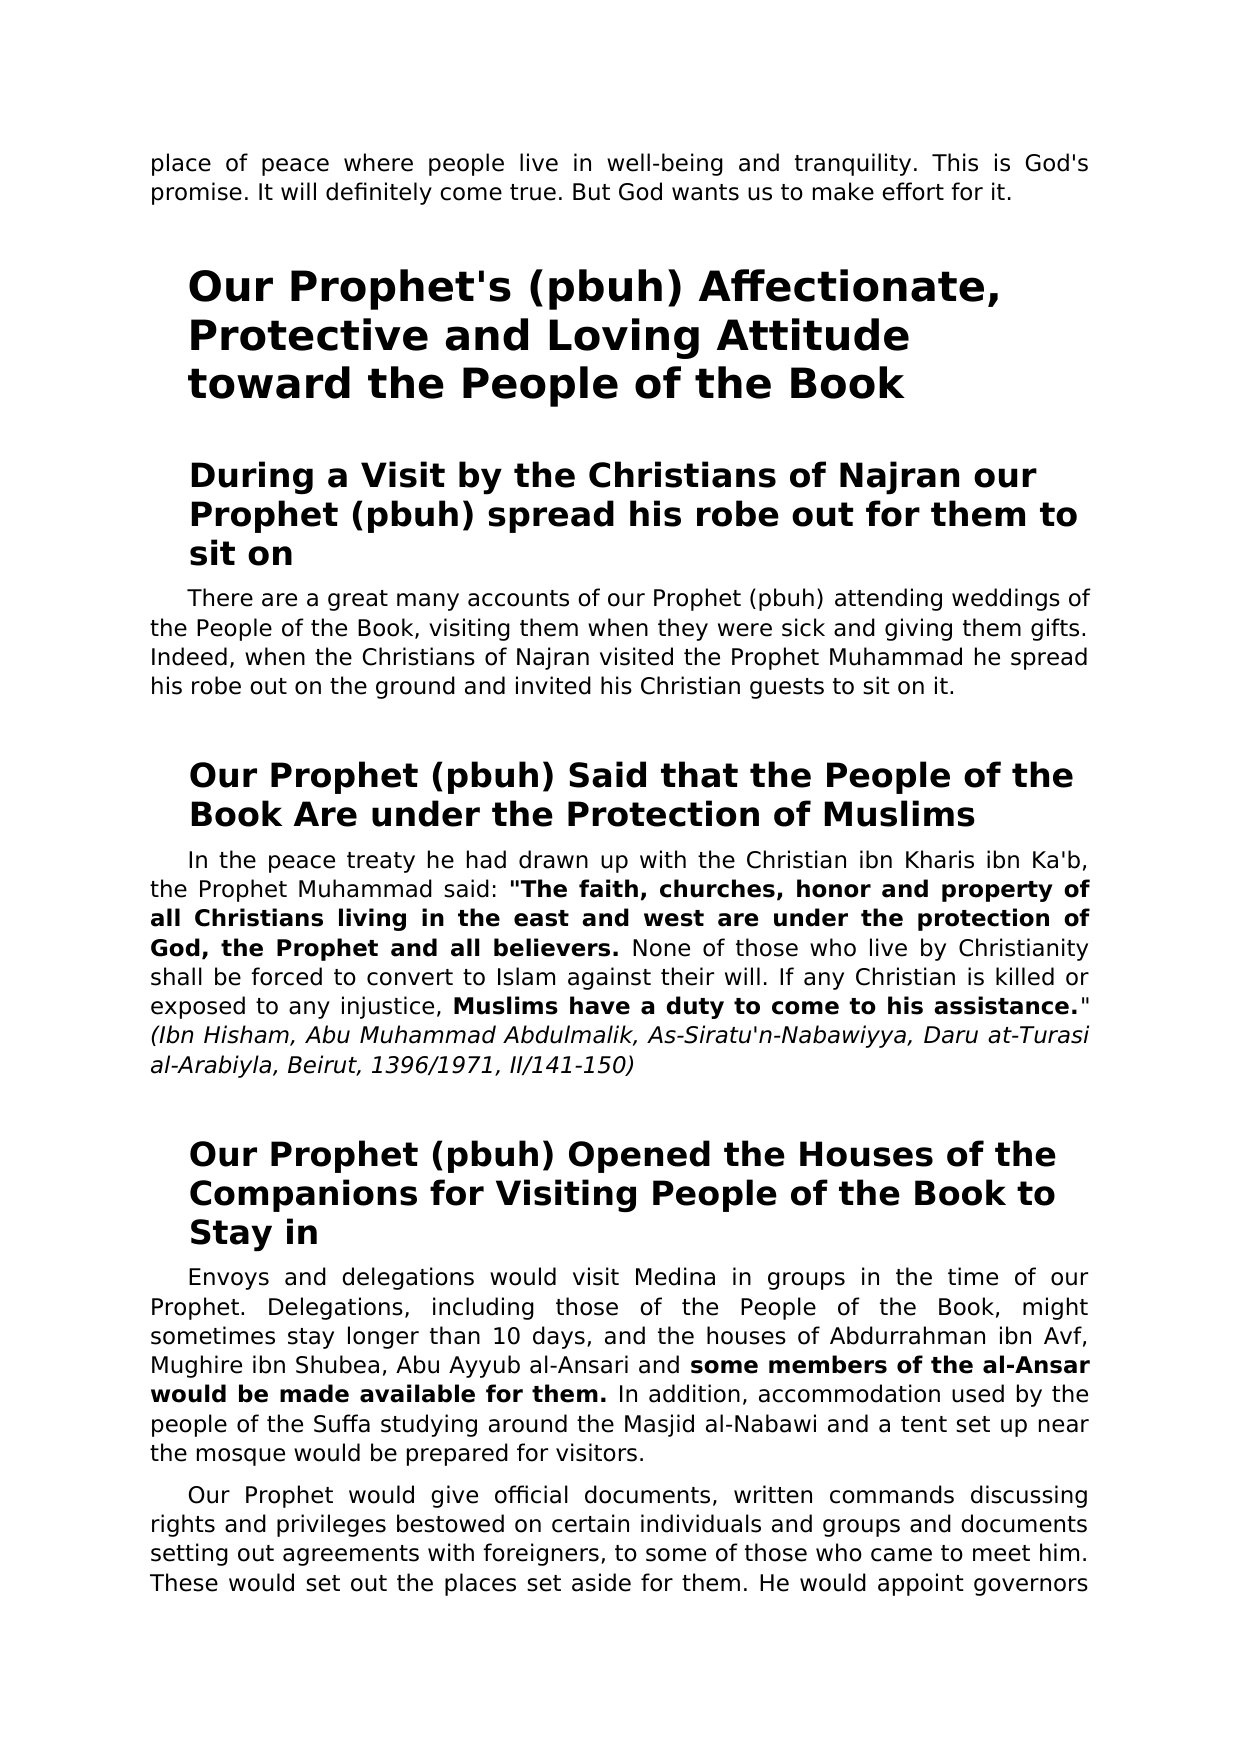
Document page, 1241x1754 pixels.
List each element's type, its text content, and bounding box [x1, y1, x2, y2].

subtitle Our Prophet (pbuh) Opened the Houses of the Companions for Visiting People of the Book to Stay in [188, 1136, 1090, 1252]
text In the peace treaty he had drawn up with the Christian ibn Kharis ibn Ka'b, the Prophet Muhammad said: "The faith, churches, honor and property of all Christians living in the east and west are under the protection of God, the Prophet and all believers. None of those who live by Christianity shall be forced to convert to Islam against their will. If any Christian is killed or exposed to any injustice, Muslims have a duty to come to his assistance." (Ibn Hisham, Abu Muhammad Abdulmalik, As-Siratu'n-Nabawiyya, Daru at-Turasi al-Arabiyla, Beirut, 1396/1971, II/141-150) [150, 847, 1090, 1079]
subtitle Our Prophet's (pbuh) Affectionate, Protective and Loving Attitude toward the People of the Book [187, 263, 1090, 408]
text Our Prophet would give official documents, written commands discussing rights and privileges bestowed on certain individuals and groups and documents setting out agreements with foreigners, to some of those who came to meet him. These would set out the places set aside for them. He would appoint governors [150, 1482, 1090, 1596]
subtitle During a Visit by the Christians of Najran our Prophet (pbuh) spread his robe out for them to sit on [188, 456, 1090, 573]
subtitle Our Prophet (pbuh) Said that the People of the Book Are under the Protection of Muslims [188, 757, 1090, 834]
text There are a great many accounts of our Prophet (pbuh) attending weddings of the People of the Book, visiting them when they were sick and giving them gifts. Indeed, when the Christians of Najran visited the Prophet Muhammad he spread his robe out on the ground and invited his Christian guests to sit on it. [150, 586, 1090, 700]
text place of peace where people live in well-being and tranquility. This is God's promise. It will definitely come true. But God wants us to make effort for it. [150, 150, 1090, 206]
text Envoys and delegations would visit Medina in groups in the time of our Prophet. Delegations, including those of the People of the Book, might sometimes stay longer than 10 days, and the houses of Abdurrahman ibn Avf, Mughire ibn Shubea, Abu Ayyub al-Ansari and some members of the al-Ansar would be made available for them. In addition, accommodation used by the people of the Suffa studying around the Masjid al-Nabawi and a tent set up near the mosque would be prepared for visitors. [150, 1264, 1090, 1467]
